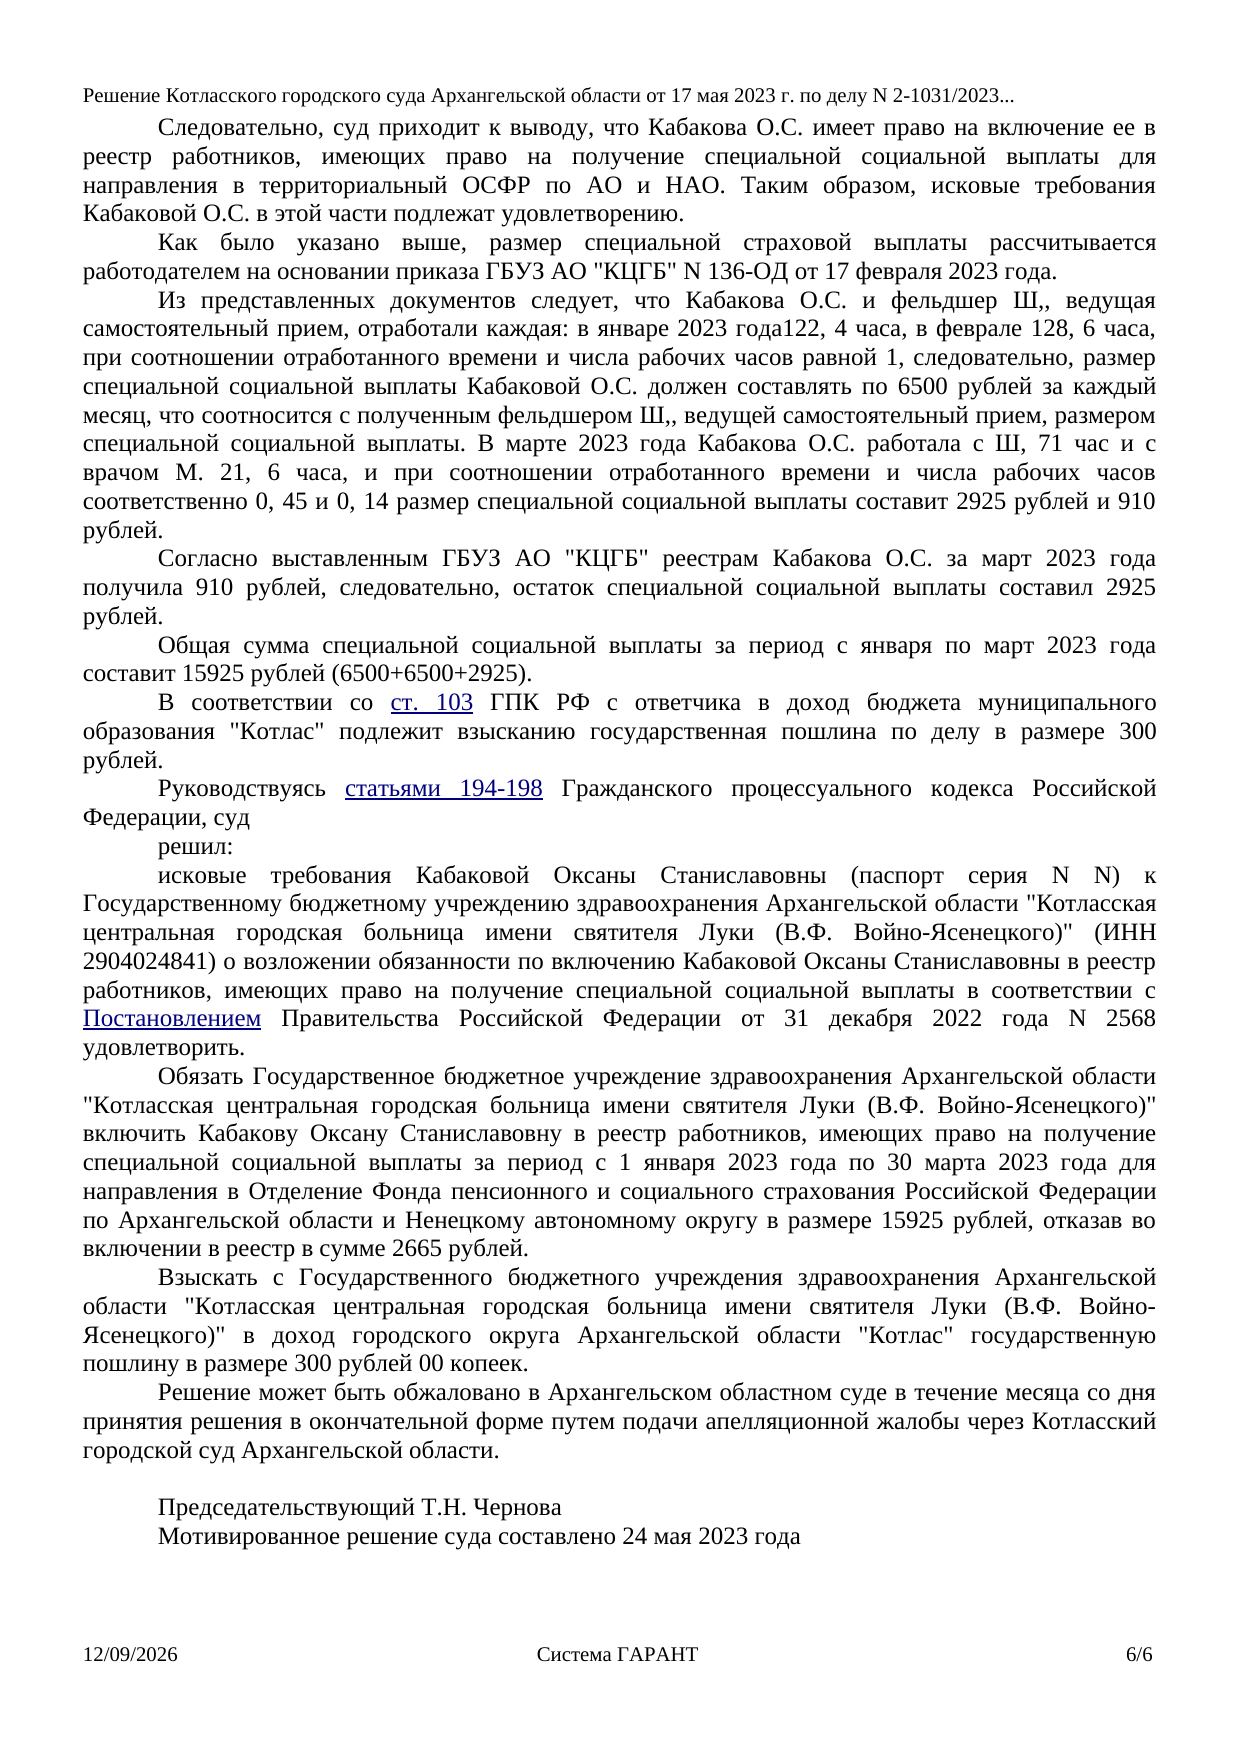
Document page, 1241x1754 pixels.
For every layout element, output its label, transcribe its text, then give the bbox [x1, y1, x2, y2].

text Взыскать с Государственного бюджетного учреждения здравоохранения Архангельской области "Котласская центральная городская больница имени святителя Луки (В.Ф. Войно-Ясенецкого)" в доход городского округа Архангельской области "Котлас" государственную пошлину в размере 300 рублей 00 копеек. [83, 1262, 1157, 1377]
text Мотивированное решение суда составлено 24 мая 2023 года [83, 1521, 1157, 1550]
text Руководствуясь статьями 194-198 Гражданского процессуального кодекса Российской Федерации, суд [83, 773, 1157, 831]
text Из представленных документов следует, что Кабакова О.С. и фельдшер Ш,, ведущая самостоятельный прием, отработали каждая: в январе 2023 года122, 4 часа, в феврале 128, 6 часа, при соотношении отработанного времени и числа рабочих часов равной 1, следовательно, размер специальной социальной выплаты Кабаковой О.С. должен составлять по 6500 рублей за каждый месяц, что соотносится с полученным фельдшером Ш,, ведущей самостоятельный прием, размером специальной социальной выплаты. В марте 2023 года Кабакова О.С. работала с Ш, 71 час и с врачом М. 21, 6 часа, и при соотношении отработанного времени и числа рабочих часов соответственно 0, 45 и 0, 14 размер специальной социальной выплаты составит 2925 рублей и 910 рублей. [83, 285, 1157, 543]
text Следовательно, суд приходит к выводу, что Кабакова О.С. имеет право на включение ее в реестр работников, имеющих право на получение специальной социальной выплаты для направления в территориальный ОСФР по АО и НАО. Таким образом, исковые требования Кабаковой О.С. в этой части подлежат удовлетворению. [83, 112, 1157, 227]
text В соответствии со ст. 103 ГПК РФ с ответчика в доход бюджета муниципального образования "Котлас" подлежит взысканию государственная пошлина по делу в размере 300 рублей. [83, 687, 1157, 773]
text Согласно выставленным ГБУЗ АО "КЦГБ" реестрам Кабакова О.С. за март 2023 года получила 910 рублей, следовательно, остаток специальной социальной выплаты составил 2925 рублей. [83, 543, 1157, 630]
text исковые требования Кабаковой Оксаны Станиславовны (паспорт серия N N) к Государственному бюджетному учреждению здравоохранения Архангельской области "Котласская центральная городская больница имени святителя Луки (В.Ф. Войно-Ясенецкого)" (ИНН 2904024841) о возложении обязанности по включению Кабаковой Оксаны Станиславовны в реестр работников, имеющих право на получение специальной социальной выплаты в соответствии с Постановлением Правительства Российской Федерации от 31 декабря 2022 года N 2568 удовлетворить. [83, 860, 1157, 1061]
text Председательствующий Т.Н. Чернова [83, 1492, 1157, 1521]
text Решение может быть обжаловано в Архангельском областном суде в течение месяца со дня принятия решения в окончательной форме путем подачи апелляционной жалобы через Котласский городской суд Архангельской области. [83, 1377, 1157, 1463]
text Как было указано выше, размер специальной страховой выплаты рассчитывается работодателем на основании приказа ГБУЗ АО "КЦГБ" N 136-ОД от 17 февраля 2023 года. [83, 227, 1157, 285]
text Обязать Государственное бюджетное учреждение здравоохранения Архангельской области "Котласская центральная городская больница имени святителя Луки (В.Ф. Войно-Ясенецкого)" включить Кабакову Оксану Станиславовну в реестр работников, имеющих право на получение специальной социальной выплаты за период с 1 января 2023 года по 30 марта 2023 года для направления в Отделение Фонда пенсионного и социального страхования Российской Федерации по Архангельской области и Ненецкому автономному округу в размере 15925 рублей, отказав во включении в реестр в сумме 2665 рублей. [83, 1061, 1157, 1262]
text решил: [83, 831, 1157, 860]
text Общая сумма специальной социальной выплаты за период с января по март 2023 года составит 15925 рублей (6500+6500+2925). [83, 630, 1157, 687]
